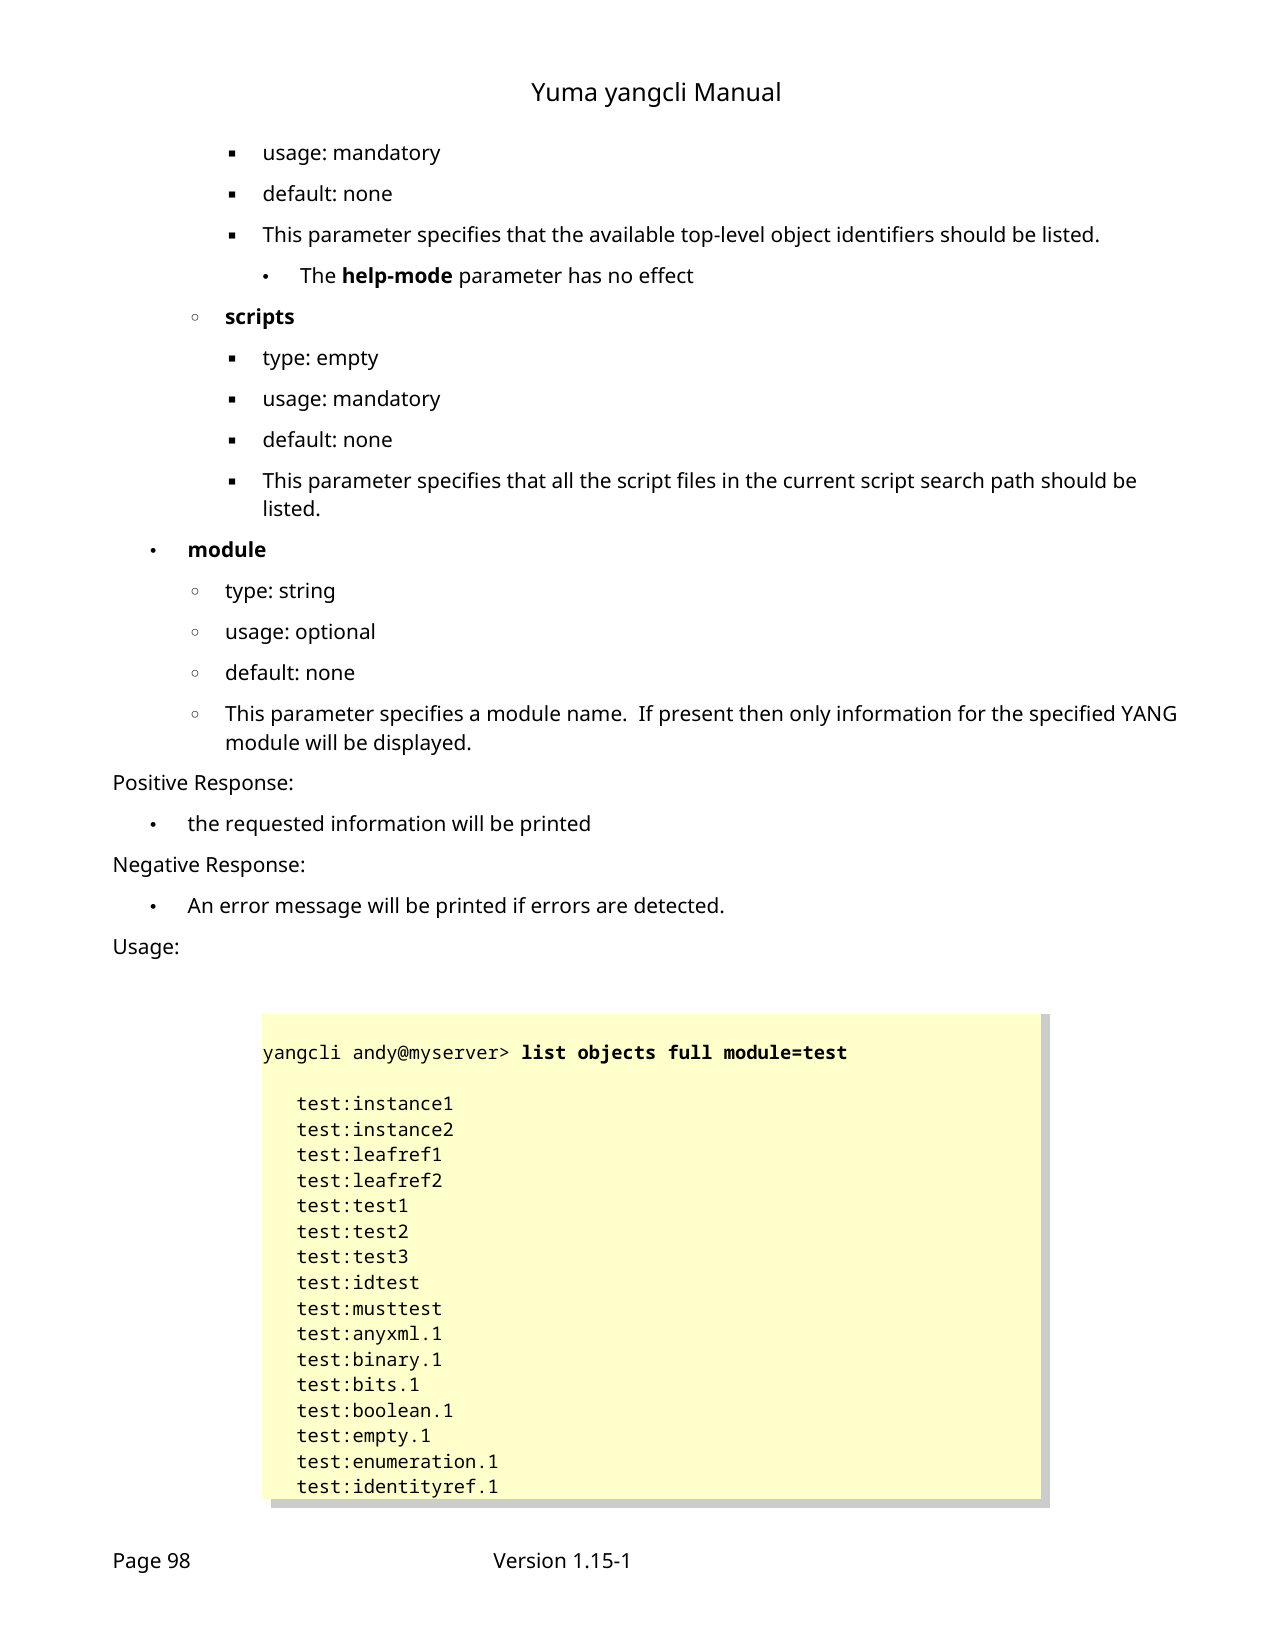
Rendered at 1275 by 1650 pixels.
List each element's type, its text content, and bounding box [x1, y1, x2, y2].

text yangcli andy@myserver> list objects full module=test [262, 1014, 1041, 1065]
list This parameter specifies a module name. If present then only information for the specified YANG module will be displayed. [187, 699, 1200, 756]
list usage: mandatory [225, 138, 1200, 167]
text test:enumeration.1 [262, 1448, 1041, 1473]
list This parameter specifies that all the script files in the current script search path should be listed. [225, 466, 1200, 523]
text Negative Response: [112, 850, 1200, 879]
text Positive Response: [112, 768, 1200, 797]
text test:instance2 [262, 1116, 1041, 1142]
text test:bits.1 [262, 1371, 1041, 1397]
text test:idtest [262, 1269, 1041, 1295]
text Usage: [112, 932, 1200, 961]
list the requested information will be printed [150, 809, 1200, 838]
list This parameter specifies that the available top-level object identifiers should be listed. [225, 220, 1200, 249]
list An error message will be printed if errors are detected. [150, 891, 1200, 920]
list The help-mode parameter has no effect [262, 261, 1200, 290]
text test:test3 [262, 1244, 1041, 1269]
text test:identityref.1 [262, 1473, 1041, 1499]
list type: string [187, 576, 1200, 605]
text test:musttest [262, 1295, 1041, 1320]
list usage: mandatory [225, 384, 1200, 413]
text test:instance1 [262, 1091, 1041, 1116]
list default: none [225, 179, 1200, 208]
list usage: optional [187, 617, 1200, 646]
text test:test2 [262, 1218, 1041, 1244]
list default: none [225, 425, 1200, 453]
text test:binary.1 [262, 1346, 1041, 1371]
text test:test1 [262, 1193, 1041, 1218]
list module [150, 535, 1200, 564]
text test:empty.1 [262, 1422, 1041, 1448]
text test:anyxml.1 [262, 1320, 1041, 1346]
text test:leafref1 [262, 1142, 1041, 1167]
list default: none [187, 658, 1200, 687]
text test:boolean.1 [262, 1397, 1041, 1422]
text test:leafref2 [262, 1167, 1041, 1193]
list type: empty [225, 343, 1200, 372]
list scripts [187, 302, 1200, 331]
